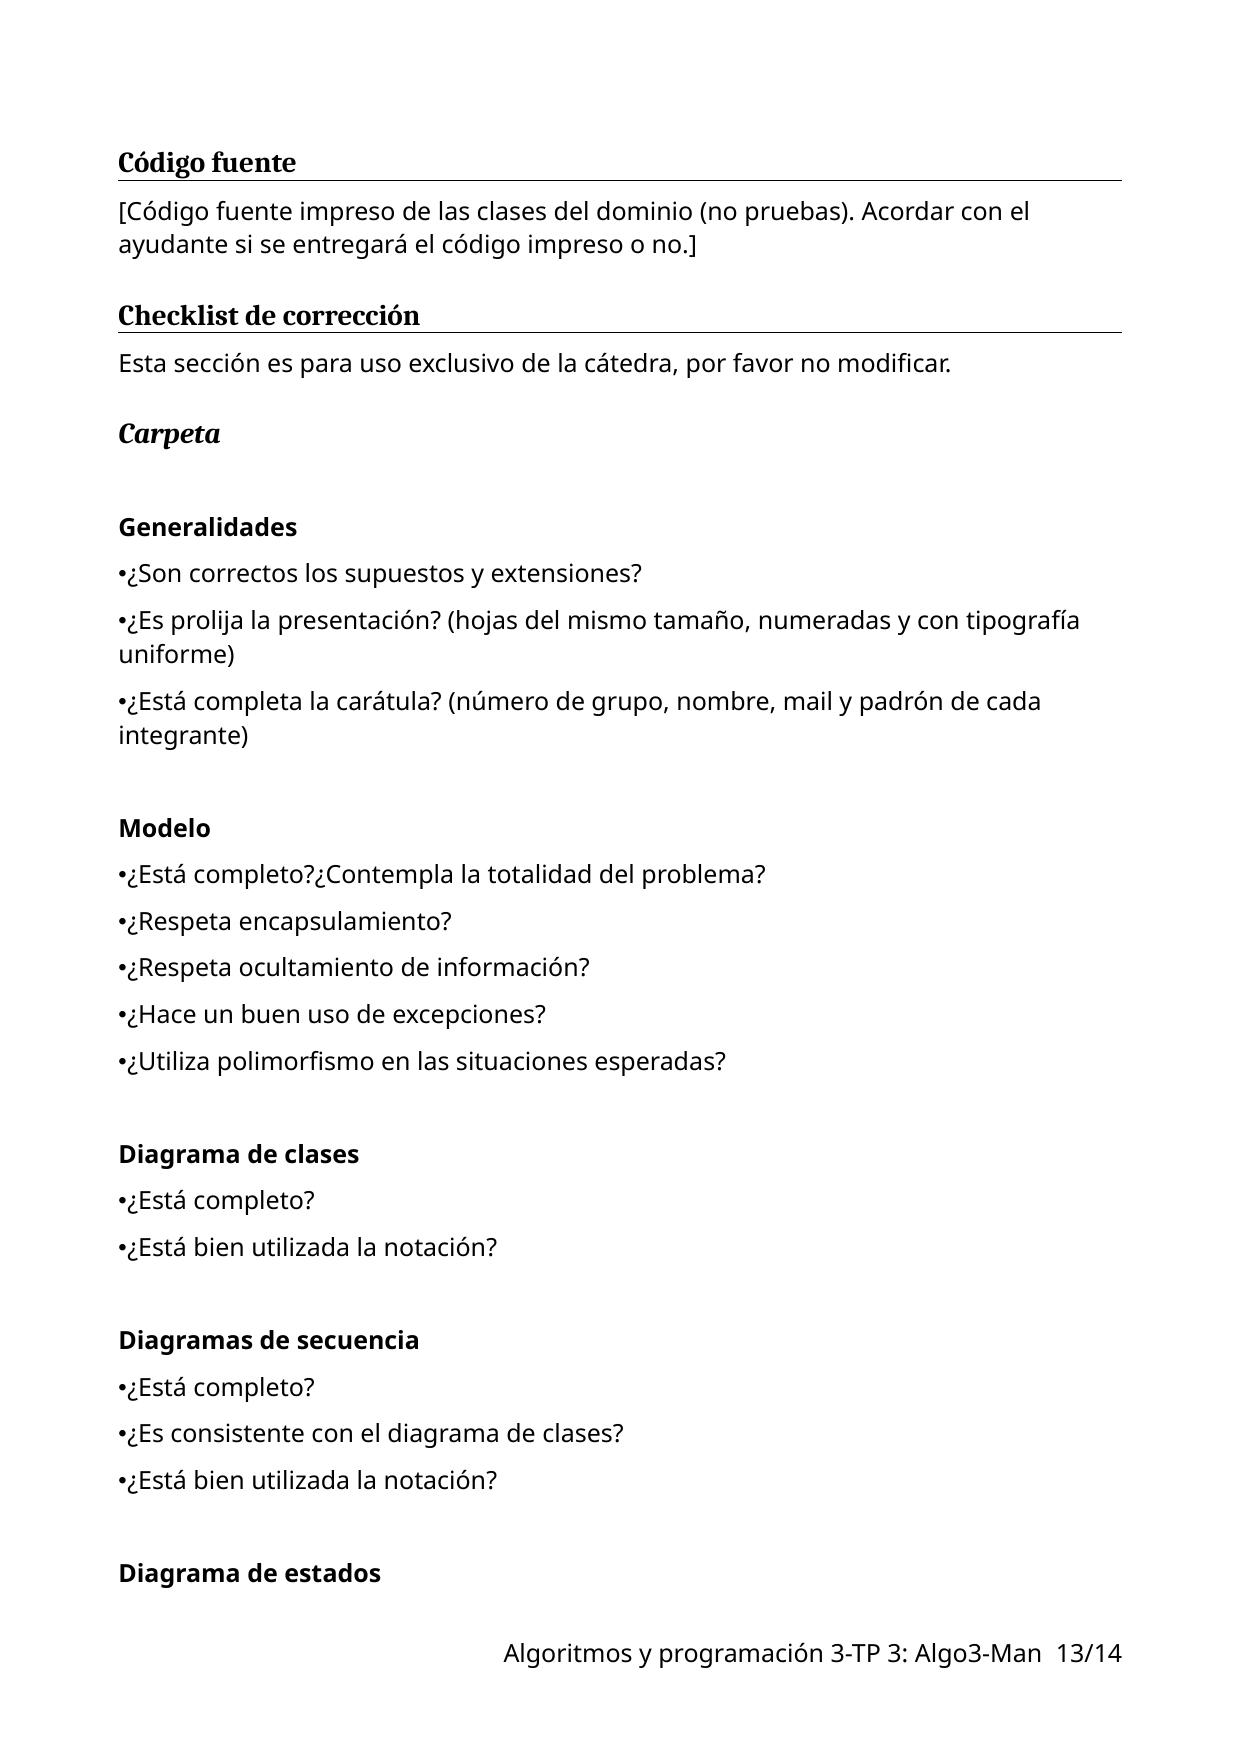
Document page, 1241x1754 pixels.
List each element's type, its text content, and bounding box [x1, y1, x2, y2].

list ¿Respeta encapsulamiento? [118, 903, 1122, 938]
subtitle Código fuente [118, 147, 1122, 180]
list ¿Está bien utilizada la notación? [118, 1462, 1122, 1496]
text Modelo [118, 810, 1122, 844]
list ¿Está completo? [118, 1183, 1122, 1217]
list ¿Está bien utilizada la notación? [118, 1229, 1122, 1263]
subtitle Carpeta [118, 417, 1122, 450]
text Diagrama de estados [118, 1555, 1122, 1589]
text Diagramas de secuencia [118, 1323, 1122, 1357]
list ¿Está completa la carátula? (número de grupo, nombre, mail y padrón de cada integrante) [118, 683, 1122, 751]
list ¿Respeta ocultamiento de información? [118, 950, 1122, 984]
text Diagrama de clases [118, 1136, 1122, 1170]
text [Código fuente impreso de las clases del dominio (no pruebas). Acordar con el ayudante si se entregará el código impreso o no.] [118, 193, 1122, 261]
list ¿Está completo?¿Contempla la totalidad del problema? [118, 857, 1122, 891]
list ¿Es consistente con el diagrama de clases? [118, 1416, 1122, 1450]
text Generalidades [118, 509, 1122, 543]
text Esta sección es para uso exclusivo de la cátedra, por favor no modificar. [118, 345, 1122, 379]
list ¿Es prolija la presentación? (hojas del mismo tamaño, numeradas y con tipografía uniforme) [118, 603, 1122, 671]
list ¿Son correctos los supuestos y extensiones? [118, 556, 1122, 590]
subtitle Checklist de corrección [118, 299, 1122, 332]
list ¿Utiliza polimorfismo en las situaciones esperadas? [118, 1043, 1122, 1077]
list ¿Hace un buen uso de excepciones? [118, 997, 1122, 1031]
list ¿Está completo? [118, 1369, 1122, 1403]
